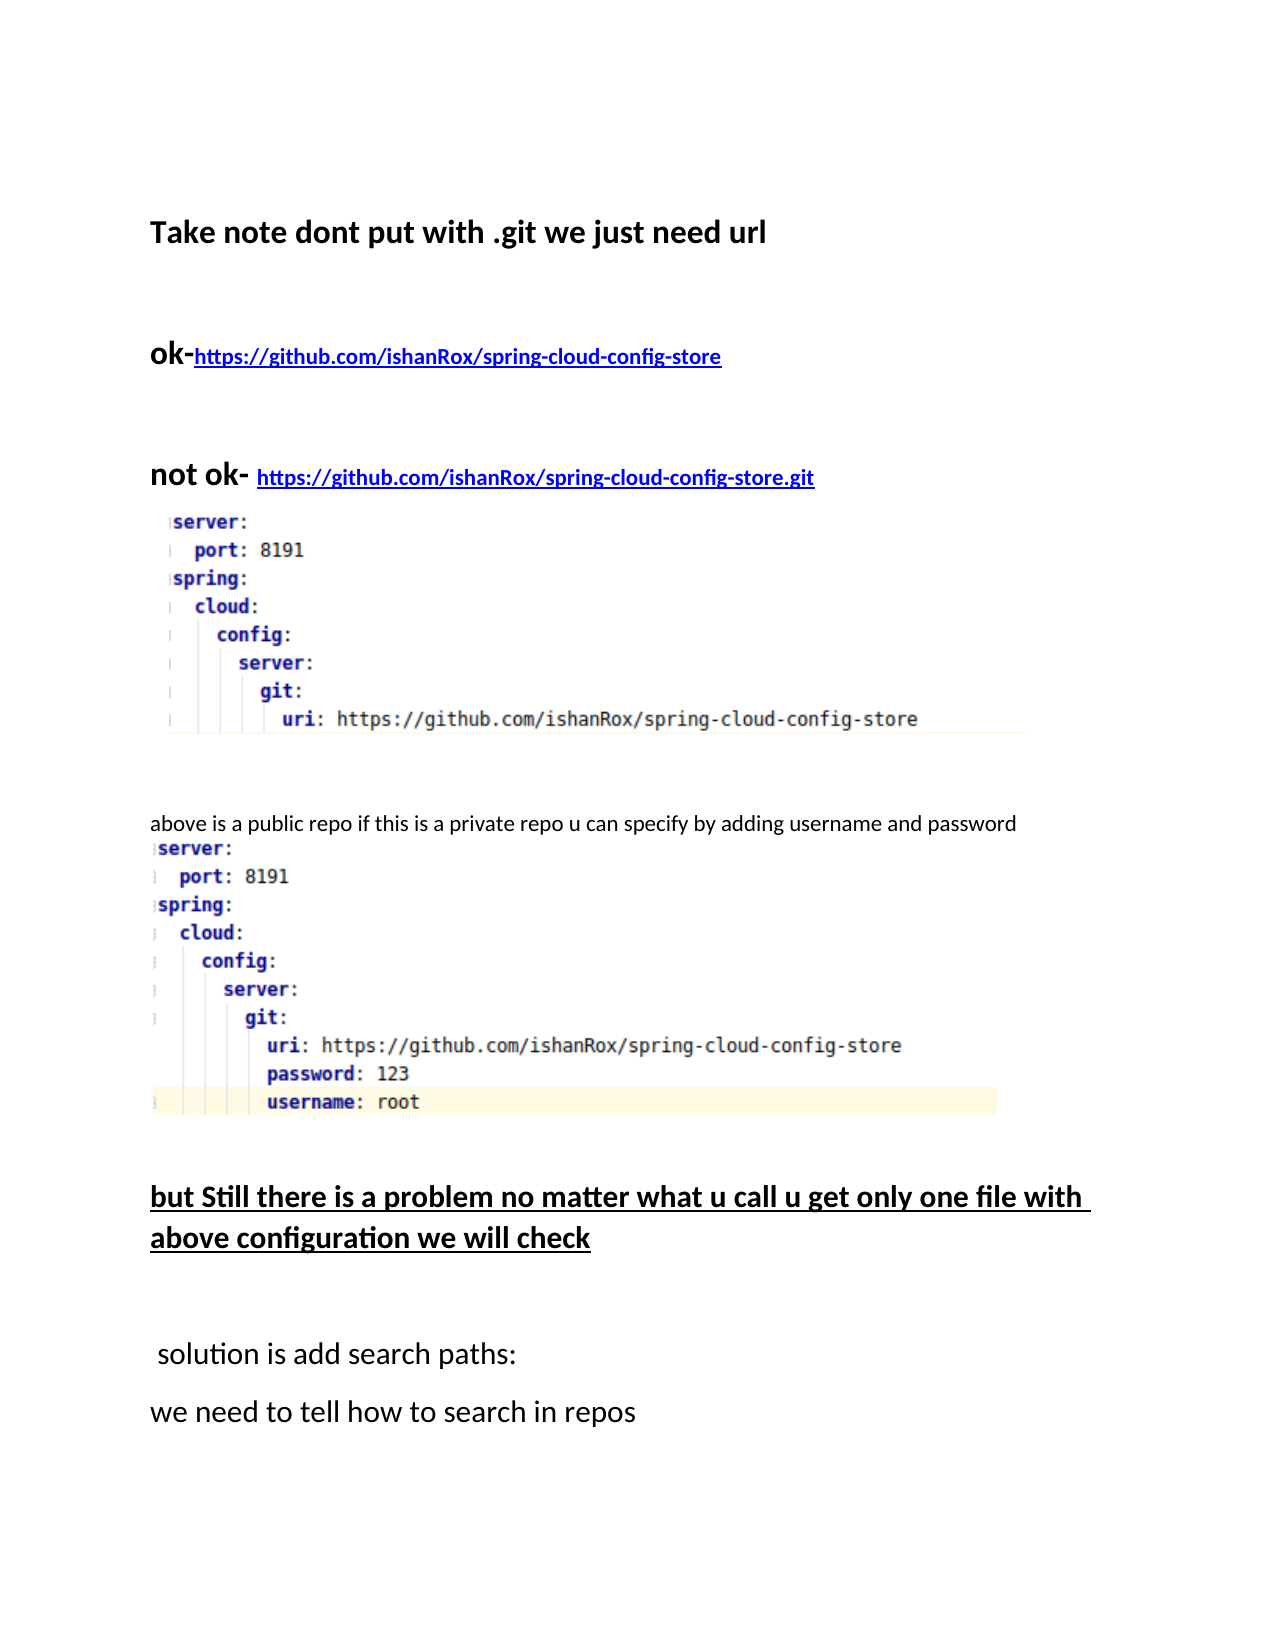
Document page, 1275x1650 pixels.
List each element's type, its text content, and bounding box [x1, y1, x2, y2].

picture [153, 838, 997, 1134]
text we need to tell how to search in repos [150, 1392, 1125, 1430]
text but Still there is a problem no matter what u call u get only one file with above configuration we will check [150, 1177, 1125, 1256]
text not ok- https://github.com/ishanRox/spring-cloud-config-store.git [150, 453, 1125, 494]
text above is a public repo if this is a private repo u can specify by adding username and password [150, 809, 1125, 837]
text solution is add search paths: [150, 1334, 1125, 1372]
text Take note dont put with .git we just need url [150, 211, 1125, 251]
picture [168, 507, 1029, 734]
text ok-https://github.com/ishanRox/spring-cloud-config-store [150, 332, 1125, 373]
